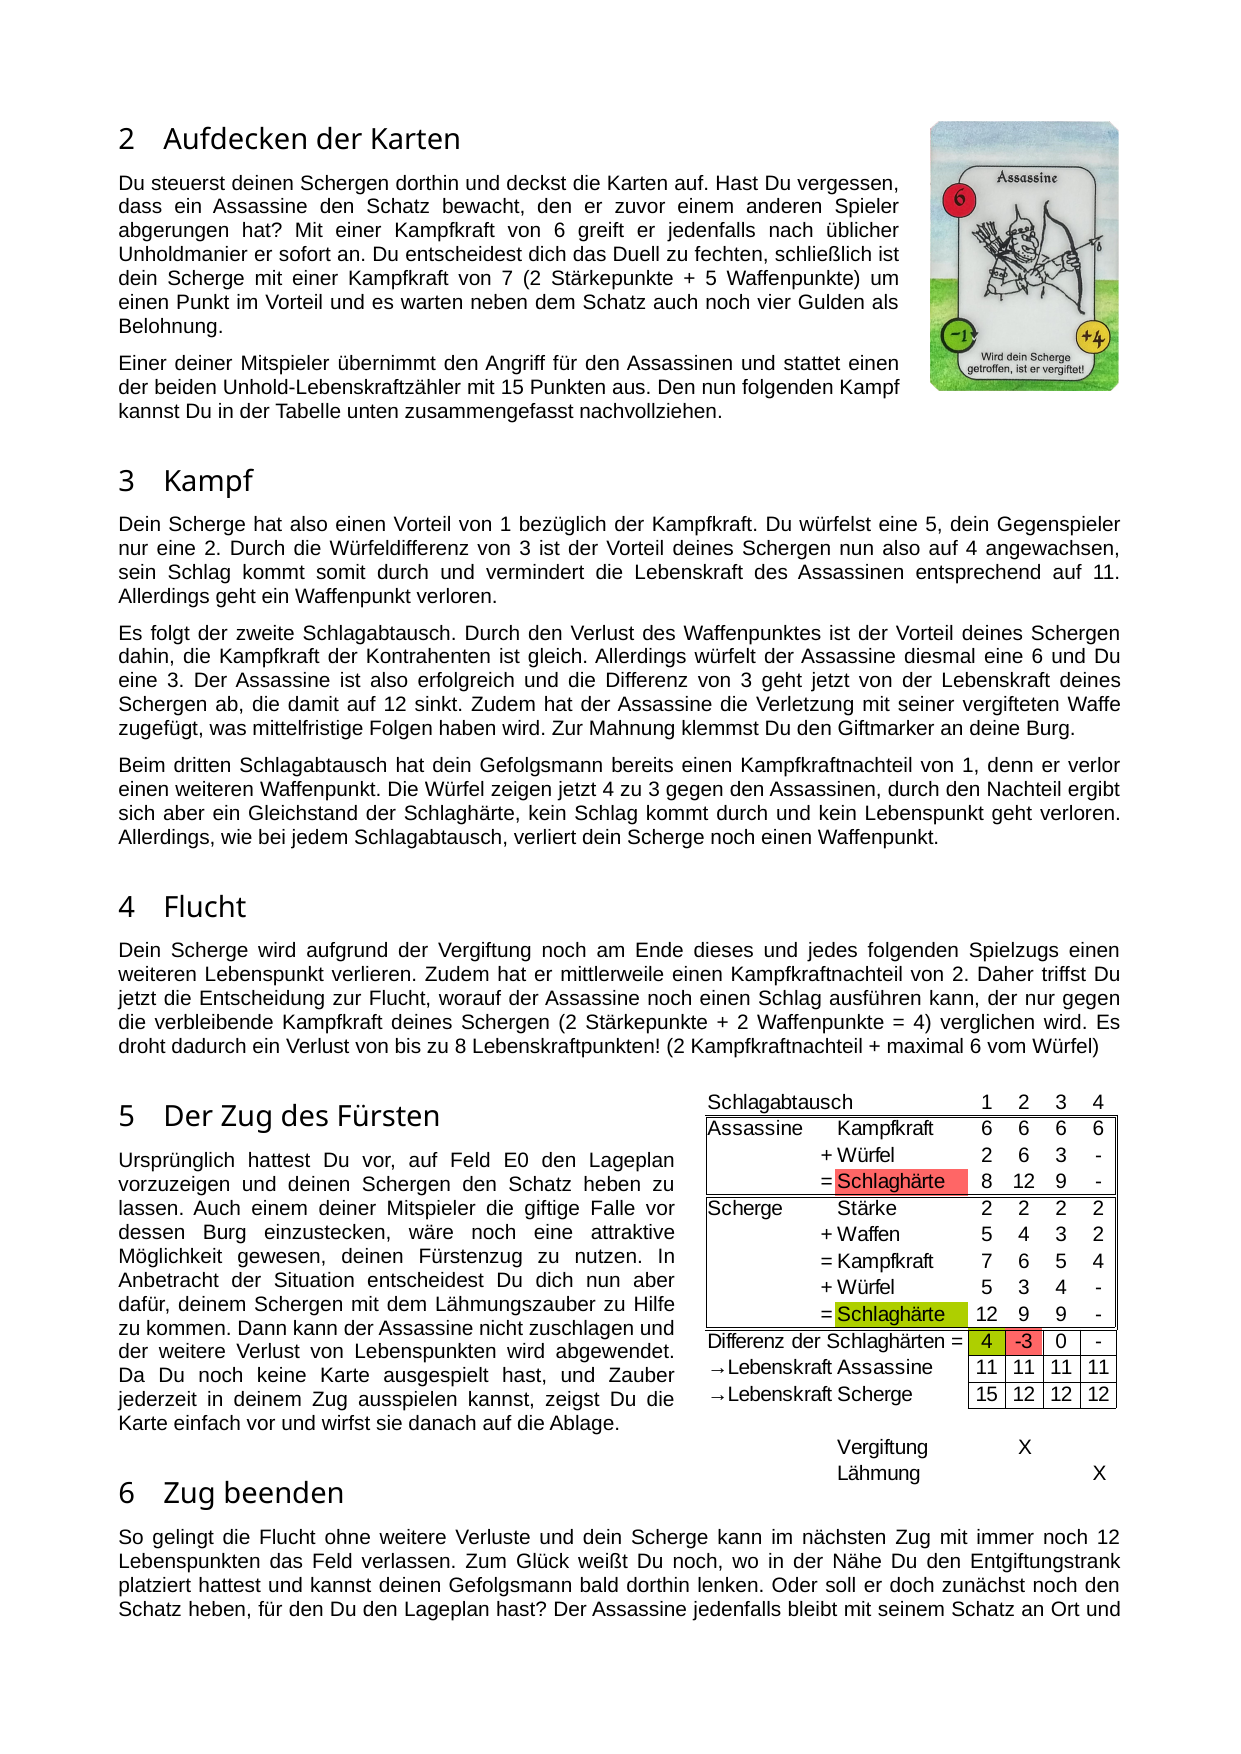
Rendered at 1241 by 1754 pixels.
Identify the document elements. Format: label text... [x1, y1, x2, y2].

text Beim dritten Schlagabtausch hat dein Gefolgsmann bereits einen Kampfkraftnachteil von 1, denn er verlor einen weiteren Waffenpunkt. Die Würfel zeigen jetzt 4 zu 3 gegen den Assassinen, durch den Nachteil ergibt sich aber ein Gleichstand der Schlaghärte, kein Schlag kommt durch und kein Lebenspunkt geht verloren. Allerdings, wie bei jedem Schlagabtausch, verliert dein Scherge noch einen Waffenpunkt. [118, 753, 1122, 848]
text Es folgt der zweite Schlagabtausch. Durch den Verlust des Waffenpunktes ist der Vorteil deines Schergen dahin, die Kampfkraft der Kontrahenten ist gleich. Allerdings würfelt der Assassine diesmal eine 6 und Du eine 3. Der Assassine ist also erfolgreich und die Differenz von 3 geht jetzt von der Lebenskraft deines Schergen ab, die damit auf 12 sinkt. Zudem hat der Assassine die Verletzung mit seiner vergifteten Waffe zugefügt, was mittelfristige Folgen haben wird. Zur Mahnung klemmst Du den Giftmarker an deine Burg. [118, 620, 1122, 740]
text Ursprünglich hattest Du vor, auf Feld E0 den Lageplan vorzuzeigen und deinen Schergen den Schatz heben zu lassen. Auch einem deiner Mitspieler die giftige Falle vor dessen Burg einzustecken, wäre noch eine attraktive Möglichkeit gewesen, deinen Fürstenzug zu nutzen. In Anbetracht der Situation entscheidest Du dich nun aber dafür, deinem Schergen mit dem Lähmungszauber zu Hilfe zu kommen. Dann kann der Assassine nicht zuschlagen und der weitere Verlust von Lebenspunkten wird abgewendet. Da Du noch keine Karte ausgespielt hast, und Zauber jederzeit in deinem Zug ausspielen kannst, zeigst Du die Karte einfach vor und wirfst sie danach auf die Ablage. [118, 1148, 1122, 1435]
subtitle Der Zug des Fürsten [118, 1096, 1122, 1135]
text Dein Scherge wird aufgrund der Vergiftung noch am Ende dieses und jedes folgenden Spielzugs einen weiteren Lebenspunkt verlieren. Zudem hat er mittlerweile einen Kampfkraftnachteil von 2. Daher triffst Du jetzt die Entscheidung zur Flucht, worauf der Assassine noch einen Schlag ausführen kann, der nur gegen die verbleibende Kampfkraft deines Schergen (2 Stärkepunkte + 2 Waffenpunkte = 4) verglichen wird. Es droht dadurch ein Verlust von bis zu 8 Lebenskraftpunkten! (2 Kampfkraftnachteil + maximal 6 vom Würfel) [118, 938, 1122, 1058]
text Einer deiner Mitspieler übernimmt den Angriff für den Assassinen und stattet einen der beiden Unhold-Lebenskraftzähler mit 15 Punkten aus. Den nun folgenden Kampf kannst Du in der Tabelle unten zusammengefasst nachvollziehen. [118, 351, 1122, 422]
text So gelingt die Flucht ohne weitere Verluste und dein Scherge kann im nächsten Zug mit immer noch 12 Lebenspunkten das Feld verlassen. Zum Glück weißt Du noch, wo in der Nähe Du den Entgiftungstrank platziert hattest und kannst deinen Gefolgsmann bald dorthin lenken. Oder soll er doch zunächst noch den Schatz heben, für den Du den Lageplan hast? Der Assassine jedenfalls bleibt mit seinem Schatz an Ort und [118, 1525, 1122, 1621]
subtitle Aufdecken der Karten [118, 118, 1122, 158]
picture [930, 121, 1119, 391]
text Dein Scherge hat also einen Vorteil von 1 bezüglich der Kampfkraft. Du würfelst eine 5, dein Gegenspieler nur eine 2. Durch die Würfeldifferenz von 3 ist der Vorteil deines Schergen nun also auf 4 angewachsen, sein Schlag kommt somit durch und vermindert die Lebenskraft des Assassinen entsprechend auf 11. Allerdings geht ein Waffenpunkt verloren. [118, 512, 1122, 608]
subtitle Zug beenden [118, 1473, 1122, 1512]
text Du steuerst deinen Schergen dorthin und deckst die Karten auf. Hast Du vergessen, dass ein Assassine den Schatz bewacht, den er zuvor einem anderen Spieler abgerungen hat? Mit einer Kampfkraft von 6 greift er jedenfalls nach üblicher Unholdmanier er sofort an. Du entscheidest dich das Duell zu fechten, schließlich ist dein Scherge mit einer Kampfkraft von 7 (2 Stärkepunkte + 5 Waffenpunkte) um einen Punkt im Vorteil und es warten neben dem Schatz auch noch vier Gulden als Belohnung. [118, 170, 930, 338]
subtitle Flucht [118, 886, 1122, 926]
subtitle Kampf [118, 460, 1122, 499]
